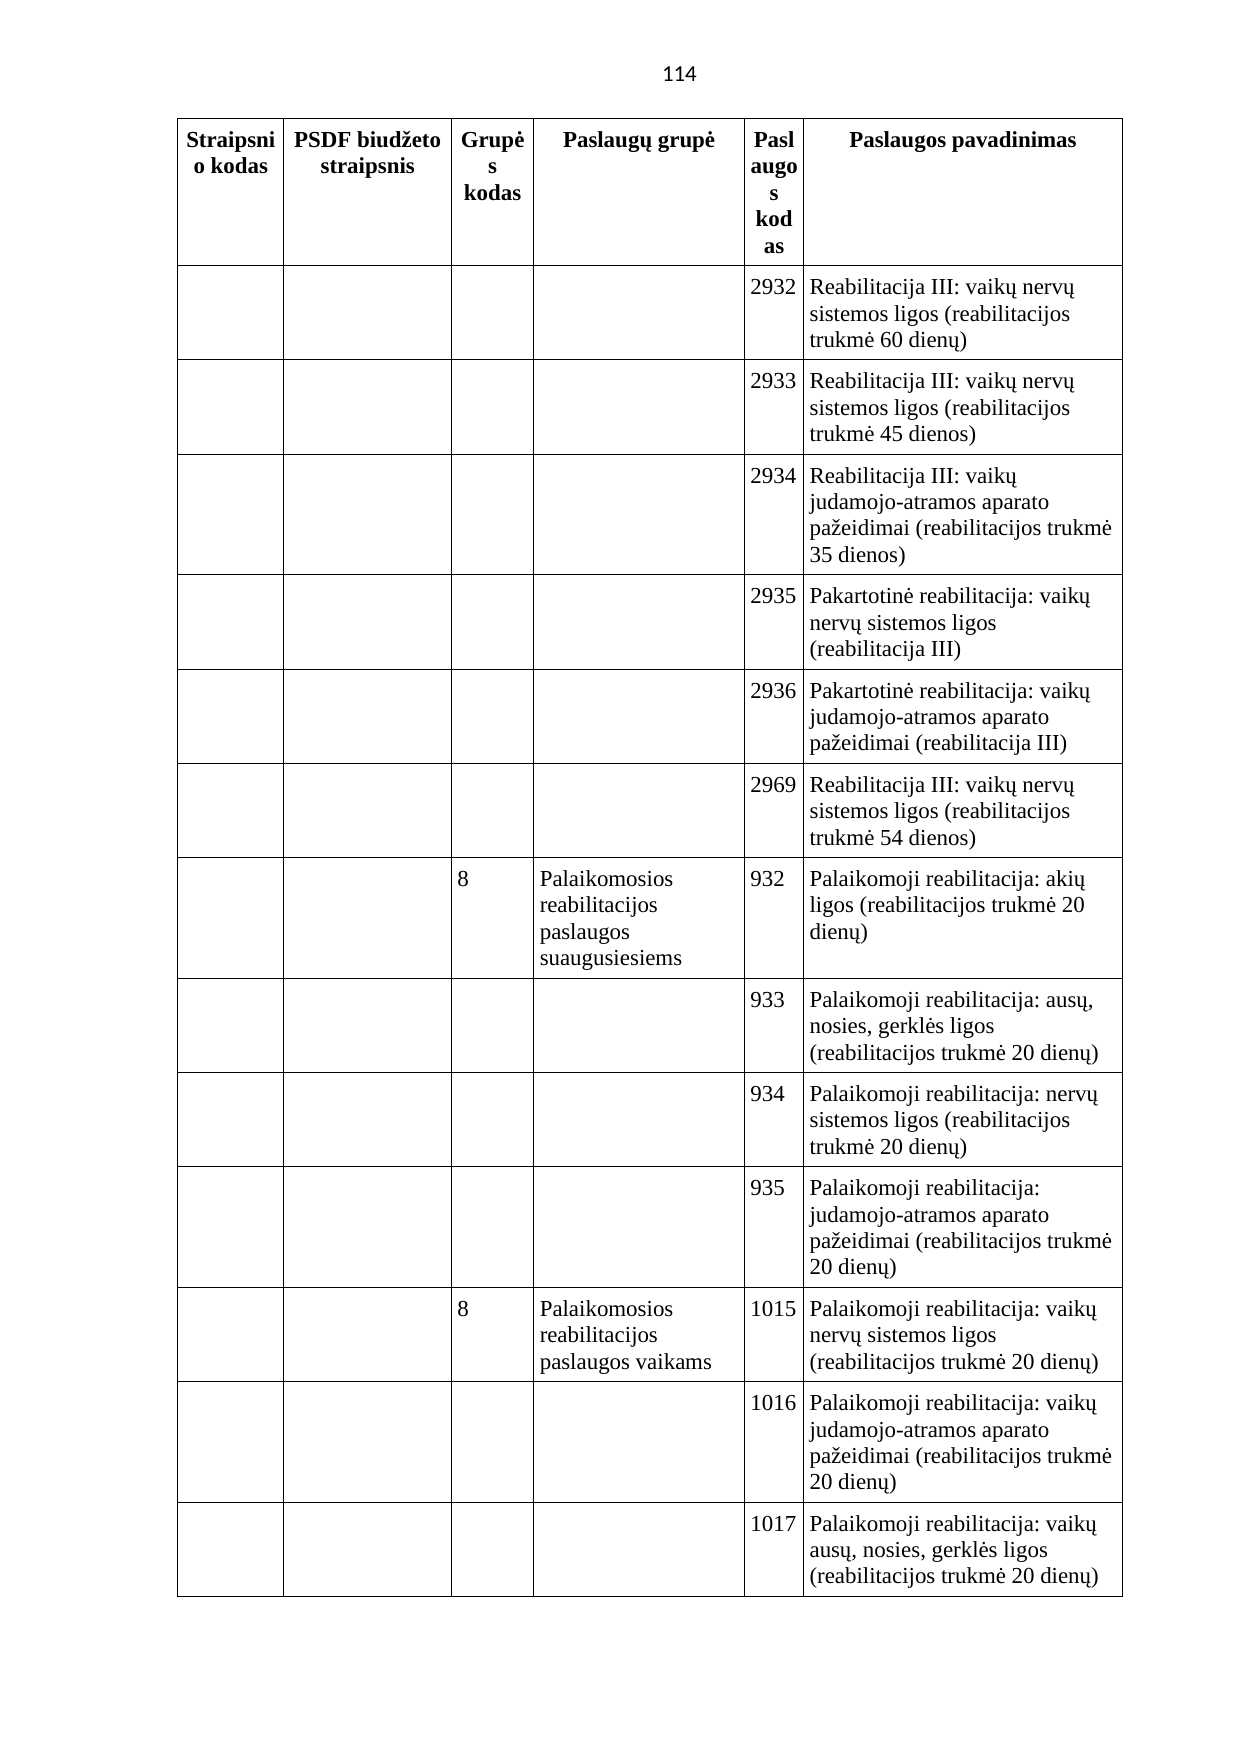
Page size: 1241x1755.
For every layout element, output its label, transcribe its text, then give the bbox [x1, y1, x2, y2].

table_header Paslaugos kodas [745, 119, 803, 265]
table_header Paslaugos pavadinimas [804, 119, 1122, 265]
table_cell 2936 [745, 670, 803, 763]
table_cell Pakartotinė reabilitacija: vaikų judamojo-atramos aparato pažeidimai (reabilitacija III) [804, 670, 1122, 763]
table_cell [178, 670, 283, 763]
table_cell 934 [745, 1073, 803, 1166]
table_cell [284, 670, 451, 763]
table_cell [178, 455, 283, 574]
table_cell 2933 [745, 360, 803, 454]
table_cell Palaikomoji reabilitacija: akių ligos (reabilitacijos trukmė 20 dienų) [804, 858, 1122, 978]
table_cell [452, 266, 533, 359]
table_cell Reabilitacija III: vaikų nervų sistemos ligos (reabilitacijos trukmė 45 dienos) [804, 360, 1122, 454]
table_cell [452, 1503, 533, 1596]
table_cell [534, 575, 744, 668]
table_cell [284, 575, 451, 668]
table_cell [284, 1288, 451, 1381]
table_cell 8 [452, 1288, 533, 1381]
table_cell 1017 [745, 1503, 803, 1596]
table_cell Palaikomoji reabilitacija: vaikų judamojo-atramos aparato pažeidimai (reabilitacijos trukmė 20 dienų) [804, 1382, 1122, 1502]
table_cell [284, 455, 451, 574]
table_cell [178, 575, 283, 668]
table_cell [452, 575, 533, 668]
table_cell [284, 1073, 451, 1166]
table_cell [534, 1167, 744, 1287]
table_cell [534, 1503, 744, 1596]
table_header Paslaugų grupė [534, 119, 744, 265]
table_cell [284, 266, 451, 359]
table_cell Palaikomoji reabilitacija: ausų, nosies, gerklės ligos (reabilitacijos trukmė 20 dienų) [804, 979, 1122, 1072]
table_cell [452, 455, 533, 574]
table_cell [534, 1073, 744, 1166]
table_cell [284, 1503, 451, 1596]
table_cell [534, 670, 744, 763]
table_cell Pakartotinė reabilitacija: vaikų nervų sistemos ligos (reabilitacija III) [804, 575, 1122, 668]
table_cell [534, 455, 744, 574]
table_cell 2932 [745, 266, 803, 359]
table_cell 1015 [745, 1288, 803, 1381]
table_cell [534, 979, 744, 1072]
table_cell Palaikomoji reabilitacija: vaikų ausų, nosies, gerklės ligos (reabilitacijos trukmė 20 dienų) [804, 1503, 1122, 1596]
table_cell [178, 360, 283, 454]
table_cell 932 [745, 858, 803, 978]
table_cell [452, 670, 533, 763]
table_cell 1016 [745, 1382, 803, 1502]
table_cell Palaikomoji reabilitacija: judamojo-atramos aparato pažeidimai (reabilitacijos trukmė 20 dienų) [804, 1167, 1122, 1287]
table_cell [178, 1073, 283, 1166]
table_cell [178, 1288, 283, 1381]
table_cell [178, 266, 283, 359]
table_cell 8 [452, 858, 533, 978]
table_cell 2969 [745, 764, 803, 857]
table_cell 935 [745, 1167, 803, 1287]
table_cell Reabilitacija III: vaikų nervų sistemos ligos (reabilitacijos trukmė 54 dienos) [804, 764, 1122, 857]
table_cell [284, 360, 451, 454]
table_header PSDF biudžeto straipsnis [284, 119, 451, 265]
table_header Grupės kodas [452, 119, 533, 265]
table_cell 2934 [745, 455, 803, 574]
table_cell [534, 360, 744, 454]
table_cell Palaikomosios reabilitacijos paslaugos vaikams [534, 1288, 744, 1381]
table_cell [452, 1382, 533, 1502]
table_cell [178, 1167, 283, 1287]
table_cell [452, 764, 533, 857]
table_cell [178, 979, 283, 1072]
table_cell [284, 764, 451, 857]
table_cell 933 [745, 979, 803, 1072]
table_cell [284, 979, 451, 1072]
table_cell [284, 1382, 451, 1502]
table_cell [178, 1503, 283, 1596]
table_cell Palaikomosios reabilitacijos paslaugos suaugusiesiems [534, 858, 744, 978]
table_cell [178, 764, 283, 857]
table_cell [452, 1167, 533, 1287]
table_cell [284, 1167, 451, 1287]
table_cell [534, 1382, 744, 1502]
table_cell [534, 266, 744, 359]
table_cell [178, 858, 283, 978]
table_cell 2935 [745, 575, 803, 668]
table_cell Palaikomoji reabilitacija: nervų sistemos ligos (reabilitacijos trukmė 20 dienų) [804, 1073, 1122, 1166]
table_cell [452, 979, 533, 1072]
table_cell [452, 1073, 533, 1166]
table_cell [534, 764, 744, 857]
table_cell Reabilitacija III: vaikų nervų sistemos ligos (reabilitacijos trukmė 60 dienų) [804, 266, 1122, 359]
table_cell [452, 360, 533, 454]
table_cell Palaikomoji reabilitacija: vaikų nervų sistemos ligos (reabilitacijos trukmė 20 dienų) [804, 1288, 1122, 1381]
table_cell Reabilitacija III: vaikų judamojo-atramos aparato pažeidimai (reabilitacijos trukmė 35 dienos) [804, 455, 1122, 574]
table_cell [284, 858, 451, 978]
table_header Straipsnio kodas [178, 119, 283, 265]
table_cell [178, 1382, 283, 1502]
